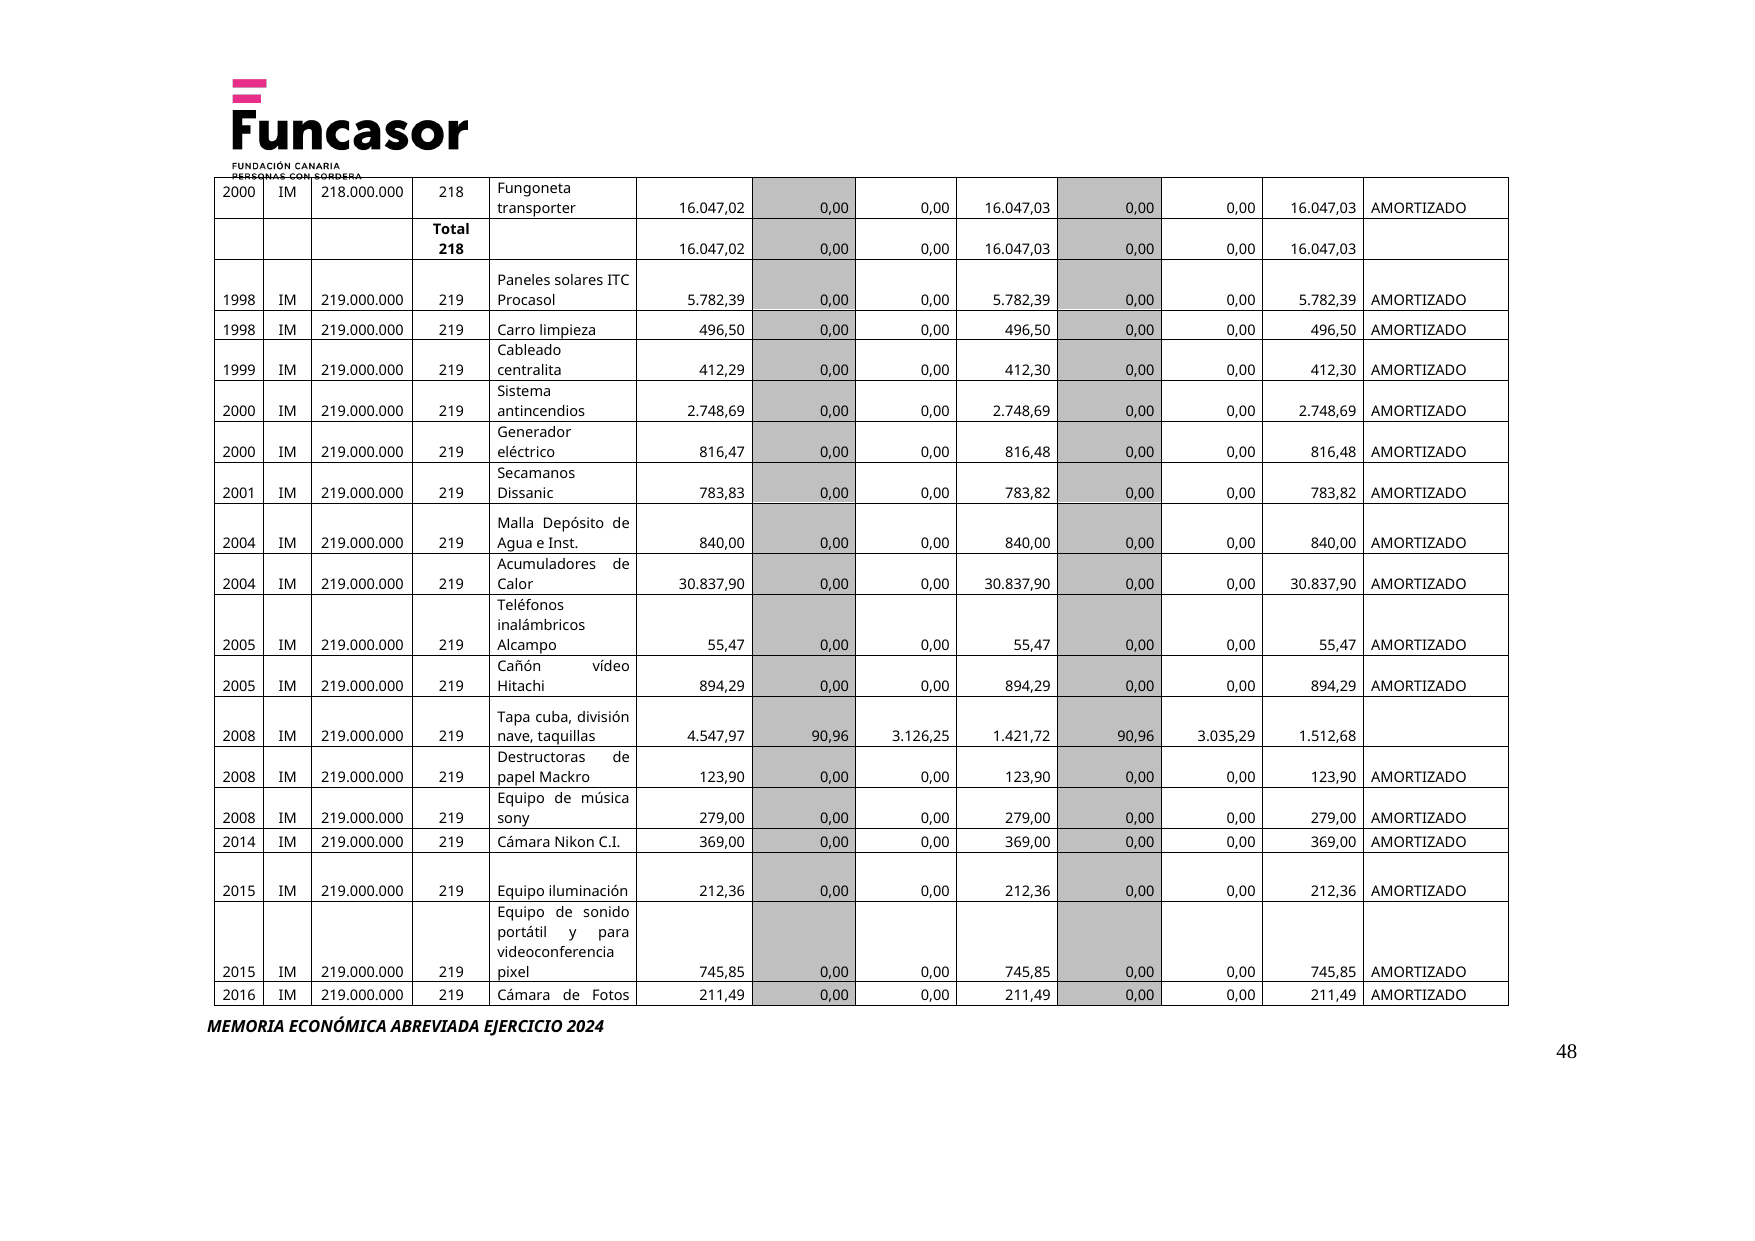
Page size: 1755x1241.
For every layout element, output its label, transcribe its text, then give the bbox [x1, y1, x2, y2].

table_cell 219.000.000 [312, 311, 412, 339]
table_cell 0,00 [753, 829, 855, 852]
table_cell 5.782,39 [1263, 260, 1363, 309]
table_cell 0,00 [753, 788, 855, 828]
table_cell 369,00 [637, 829, 752, 852]
table_cell 0,00 [856, 853, 956, 901]
table_cell 219.000.000 [312, 504, 412, 553]
table_cell AMORTIZADO [1364, 829, 1508, 852]
table_cell Total 218 [413, 219, 489, 259]
table_cell 0,00 [1162, 260, 1262, 309]
table_cell IM [264, 788, 311, 828]
table_cell 0,00 [753, 340, 855, 380]
table_cell 0,00 [1162, 340, 1262, 380]
table_cell 2004 [215, 554, 263, 594]
table_cell 55,47 [957, 595, 1057, 655]
table_cell 0,00 [1058, 656, 1161, 696]
table_cell 496,50 [1263, 311, 1363, 339]
table_cell [490, 219, 636, 259]
table_cell 219 [413, 853, 489, 901]
table_cell Paneles solares ITC Procasol [490, 260, 636, 309]
table_cell 219 [413, 697, 489, 746]
table_cell 2014 [215, 829, 263, 852]
table_cell 0,00 [1162, 422, 1262, 462]
table_cell 0,00 [1162, 311, 1262, 339]
table_cell 2008 [215, 697, 263, 746]
table_cell 219 [413, 747, 489, 787]
table_cell 0,00 [856, 788, 956, 828]
table_cell 0,00 [856, 829, 956, 852]
table_cell 219.000.000 [312, 340, 412, 380]
table_cell [312, 219, 412, 259]
table_cell 816,48 [1263, 422, 1363, 462]
table_cell IM [264, 595, 311, 655]
table_cell 219.000.000 [312, 260, 412, 309]
table_cell 2005 [215, 656, 263, 696]
table_cell 745,85 [1263, 902, 1363, 981]
table_cell 0,00 [856, 340, 956, 380]
table_cell IM [264, 311, 311, 339]
table_cell 219 [413, 902, 489, 981]
table_cell 3.126,25 [856, 697, 956, 746]
table_cell 30.837,90 [957, 554, 1057, 594]
table_cell 1999 [215, 340, 263, 380]
table_cell 0,00 [1162, 982, 1262, 1005]
table_cell 219.000.000 [312, 554, 412, 594]
table_cell 496,50 [957, 311, 1057, 339]
table_cell 279,00 [1263, 788, 1363, 828]
table_cell AMORTIZADO [1364, 422, 1508, 462]
table_cell 2.748,69 [1263, 381, 1363, 421]
table_cell 0,00 [856, 463, 956, 502]
table_cell 0,00 [1162, 788, 1262, 828]
table_cell 894,29 [1263, 656, 1363, 696]
table_cell 30.837,90 [1263, 554, 1363, 594]
table_cell 219 [413, 463, 489, 502]
table_cell Sistema antincendios [490, 381, 636, 421]
table_cell 0,00 [1058, 829, 1161, 852]
table_cell 5.782,39 [637, 260, 752, 309]
table_cell 745,85 [957, 902, 1057, 981]
table_cell 219 [413, 656, 489, 696]
table_cell 16.047,03 [1263, 219, 1363, 259]
table_cell 212,36 [1263, 853, 1363, 901]
table_cell 0,00 [753, 422, 855, 462]
table_cell 3.035,29 [1162, 697, 1262, 746]
table_cell 219 [413, 982, 489, 1005]
table_cell 219 [413, 381, 489, 421]
table_cell 496,50 [637, 311, 752, 339]
table_cell 123,90 [1263, 747, 1363, 787]
table_cell 1.512,68 [1263, 697, 1363, 746]
table_cell Equipo de sonido portátil y para videoconferencia pixel [490, 902, 636, 981]
table_cell 218 [413, 178, 489, 218]
table_cell 369,00 [1263, 829, 1363, 852]
table_cell 0,00 [1162, 853, 1262, 901]
table_cell AMORTIZADO [1364, 381, 1508, 421]
table_cell 2008 [215, 747, 263, 787]
table_cell 211,49 [1263, 982, 1363, 1005]
table_cell Cámara de Fotos [490, 982, 636, 1005]
table_cell 4.547,97 [637, 697, 752, 746]
table_cell AMORTIZADO [1364, 788, 1508, 828]
table_cell AMORTIZADO [1364, 656, 1508, 696]
table_cell 1998 [215, 260, 263, 309]
table_cell Equipo de música sony [490, 788, 636, 828]
table_cell AMORTIZADO [1364, 260, 1508, 309]
table_cell 745,85 [637, 902, 752, 981]
table_cell Teléfonos inalámbricos Alcampo [490, 595, 636, 655]
table_cell [1364, 219, 1508, 259]
table_cell 55,47 [1263, 595, 1363, 655]
table_cell 783,82 [1263, 463, 1363, 502]
table_cell Destructoras de papel Mackro [490, 747, 636, 787]
table_cell AMORTIZADO [1364, 504, 1508, 553]
table_cell 816,48 [957, 422, 1057, 462]
table_cell 0,00 [753, 982, 855, 1005]
table_cell IM [264, 381, 311, 421]
table_cell 219 [413, 340, 489, 380]
table_cell Equipo iluminación [490, 853, 636, 901]
table_cell [1364, 697, 1508, 746]
table_cell 0,00 [753, 656, 855, 696]
table_cell 0,00 [856, 260, 956, 309]
table_cell 0,00 [753, 260, 855, 309]
table_cell 0,00 [1162, 178, 1262, 218]
table_cell 369,00 [957, 829, 1057, 852]
table_cell AMORTIZADO [1364, 747, 1508, 787]
table_cell 0,00 [1058, 554, 1161, 594]
table_cell 412,30 [1263, 340, 1363, 380]
table_cell Cableado centralita [490, 340, 636, 380]
table_cell Fungoneta transporter [490, 178, 636, 218]
table_cell 0,00 [856, 656, 956, 696]
table_cell 0,00 [1162, 829, 1262, 852]
table_cell 219.000.000 [312, 902, 412, 981]
table_cell 219.000.000 [312, 788, 412, 828]
table_cell 0,00 [856, 595, 956, 655]
table_cell IM [264, 463, 311, 502]
table_cell 0,00 [753, 853, 855, 901]
table_cell 1.421,72 [957, 697, 1057, 746]
table_cell 0,00 [753, 504, 855, 553]
table_cell 0,00 [1162, 747, 1262, 787]
table_cell 55,47 [637, 595, 752, 655]
table_cell 0,00 [1162, 902, 1262, 981]
table_cell 16.047,03 [957, 178, 1057, 218]
table_cell 0,00 [856, 422, 956, 462]
table_cell 1998 [215, 311, 263, 339]
table_cell Cañón vídeo Hitachi [490, 656, 636, 696]
table_cell AMORTIZADO [1364, 554, 1508, 594]
table_cell IM [264, 902, 311, 981]
table_cell 0,00 [1058, 504, 1161, 553]
table_cell Secamanos Dissanic [490, 463, 636, 502]
table_cell 894,29 [957, 656, 1057, 696]
table_cell 2000 [215, 178, 263, 218]
table_cell Tapa cuba, división nave, taquillas [490, 697, 636, 746]
table_cell 219.000.000 [312, 381, 412, 421]
table_cell AMORTIZADO [1364, 982, 1508, 1005]
table_cell 219 [413, 260, 489, 309]
table_cell IM [264, 178, 311, 218]
table_cell 2016 [215, 982, 263, 1005]
table_cell 219 [413, 504, 489, 553]
table_cell 0,00 [1162, 381, 1262, 421]
table_cell 219 [413, 554, 489, 594]
table_cell 219.000.000 [312, 829, 412, 852]
table_cell Acumuladores de Calor [490, 554, 636, 594]
table_cell 0,00 [1058, 463, 1161, 502]
table_cell IM [264, 829, 311, 852]
table_cell 783,83 [637, 463, 752, 502]
table_cell 2000 [215, 422, 263, 462]
table_cell IM [264, 982, 311, 1005]
table_cell 0,00 [1058, 311, 1161, 339]
table_cell 840,00 [637, 504, 752, 553]
table_cell 0,00 [753, 381, 855, 421]
table_cell 0,00 [1162, 463, 1262, 502]
table_cell 0,00 [1058, 788, 1161, 828]
table_cell 219 [413, 422, 489, 462]
table_cell 219.000.000 [312, 853, 412, 901]
table_cell 219.000.000 [312, 463, 412, 502]
table_cell 2015 [215, 902, 263, 981]
table_cell 219.000.000 [312, 595, 412, 655]
table_cell 2015 [215, 853, 263, 901]
table_cell 219.000.000 [312, 982, 412, 1005]
table_cell 0,00 [1162, 595, 1262, 655]
table_cell 2005 [215, 595, 263, 655]
table_cell 0,00 [1162, 656, 1262, 696]
table_cell 0,00 [1058, 902, 1161, 981]
table_cell 16.047,02 [637, 219, 752, 259]
table_cell 0,00 [753, 178, 855, 218]
table_cell 0,00 [1058, 178, 1161, 218]
table_cell IM [264, 747, 311, 787]
table_cell 219.000.000 [312, 747, 412, 787]
table_cell IM [264, 260, 311, 309]
table_cell 0,00 [753, 554, 855, 594]
table_cell Carro limpieza [490, 311, 636, 339]
table_cell 219.000.000 [312, 656, 412, 696]
table_cell 279,00 [637, 788, 752, 828]
table_cell IM [264, 422, 311, 462]
table_cell 123,90 [637, 747, 752, 787]
table_cell AMORTIZADO [1364, 595, 1508, 655]
table_cell 16.047,03 [1263, 178, 1363, 218]
table_cell 219.000.000 [312, 697, 412, 746]
table_cell 0,00 [1058, 982, 1161, 1005]
table_cell IM [264, 697, 311, 746]
table_cell 0,00 [1058, 340, 1161, 380]
table_cell AMORTIZADO [1364, 340, 1508, 380]
table_cell 212,36 [637, 853, 752, 901]
table_cell AMORTIZADO [1364, 463, 1508, 502]
table_cell 219 [413, 829, 489, 852]
table_cell 123,90 [957, 747, 1057, 787]
table_cell 212,36 [957, 853, 1057, 901]
table_cell IM [264, 853, 311, 901]
table_cell 0,00 [753, 902, 855, 981]
table_cell 0,00 [1058, 422, 1161, 462]
table_cell 783,82 [957, 463, 1057, 502]
table_cell Generador eléctrico [490, 422, 636, 462]
table_cell 0,00 [1058, 595, 1161, 655]
table_cell 5.782,39 [957, 260, 1057, 309]
table_cell IM [264, 656, 311, 696]
table_cell 0,00 [856, 311, 956, 339]
table_cell 0,00 [856, 902, 956, 981]
table_cell 2004 [215, 504, 263, 553]
table_cell 0,00 [856, 982, 956, 1005]
table_cell 412,29 [637, 340, 752, 380]
table_cell [264, 219, 311, 259]
table_cell 0,00 [1058, 219, 1161, 259]
table_cell 218.000.000 [312, 178, 412, 218]
table_cell Malla Depósito de Agua e Inst. [490, 504, 636, 553]
table_cell AMORTIZADO [1364, 853, 1508, 901]
table_cell 90,96 [1058, 697, 1161, 746]
table_cell 0,00 [1162, 219, 1262, 259]
table_cell 0,00 [856, 219, 956, 259]
table_cell IM [264, 340, 311, 380]
table_cell 0,00 [1058, 747, 1161, 787]
table_cell 0,00 [1058, 853, 1161, 901]
table_cell 0,00 [856, 554, 956, 594]
table_cell 0,00 [753, 463, 855, 502]
table_cell 0,00 [753, 595, 855, 655]
table_cell Cámara Nikon C.I. [490, 829, 636, 852]
table_cell AMORTIZADO [1364, 311, 1508, 339]
table_cell 211,49 [957, 982, 1057, 1005]
table_cell 16.047,02 [637, 178, 752, 218]
table_cell 0,00 [1162, 554, 1262, 594]
table_cell 219.000.000 [312, 422, 412, 462]
table_cell 412,30 [957, 340, 1057, 380]
table_cell 279,00 [957, 788, 1057, 828]
table_cell 0,00 [1058, 381, 1161, 421]
table_cell AMORTIZADO [1364, 902, 1508, 981]
table_cell 0,00 [856, 504, 956, 553]
table_cell AMORTIZADO [1364, 178, 1508, 218]
table_cell 16.047,03 [957, 219, 1057, 259]
table_cell 840,00 [957, 504, 1057, 553]
table_cell 0,00 [856, 178, 956, 218]
table_cell 211,49 [637, 982, 752, 1005]
table_cell 0,00 [1058, 260, 1161, 309]
table_cell 840,00 [1263, 504, 1363, 553]
table_cell 894,29 [637, 656, 752, 696]
table_cell 2000 [215, 381, 263, 421]
table_cell 0,00 [753, 219, 855, 259]
table_cell 0,00 [1162, 504, 1262, 553]
table_cell 0,00 [856, 381, 956, 421]
table_cell [215, 219, 263, 259]
table_cell IM [264, 554, 311, 594]
table_cell 30.837,90 [637, 554, 752, 594]
table_cell 219 [413, 595, 489, 655]
table_cell 2.748,69 [637, 381, 752, 421]
table_cell 2008 [215, 788, 263, 828]
table_cell 0,00 [753, 747, 855, 787]
table_cell 2001 [215, 463, 263, 502]
table_cell IM [264, 504, 311, 553]
table_cell 219 [413, 311, 489, 339]
table_cell 816,47 [637, 422, 752, 462]
table_cell 90,96 [753, 697, 855, 746]
table_cell 0,00 [856, 747, 956, 787]
table_cell 0,00 [753, 311, 855, 339]
table_cell 219 [413, 788, 489, 828]
table_cell 2.748,69 [957, 381, 1057, 421]
